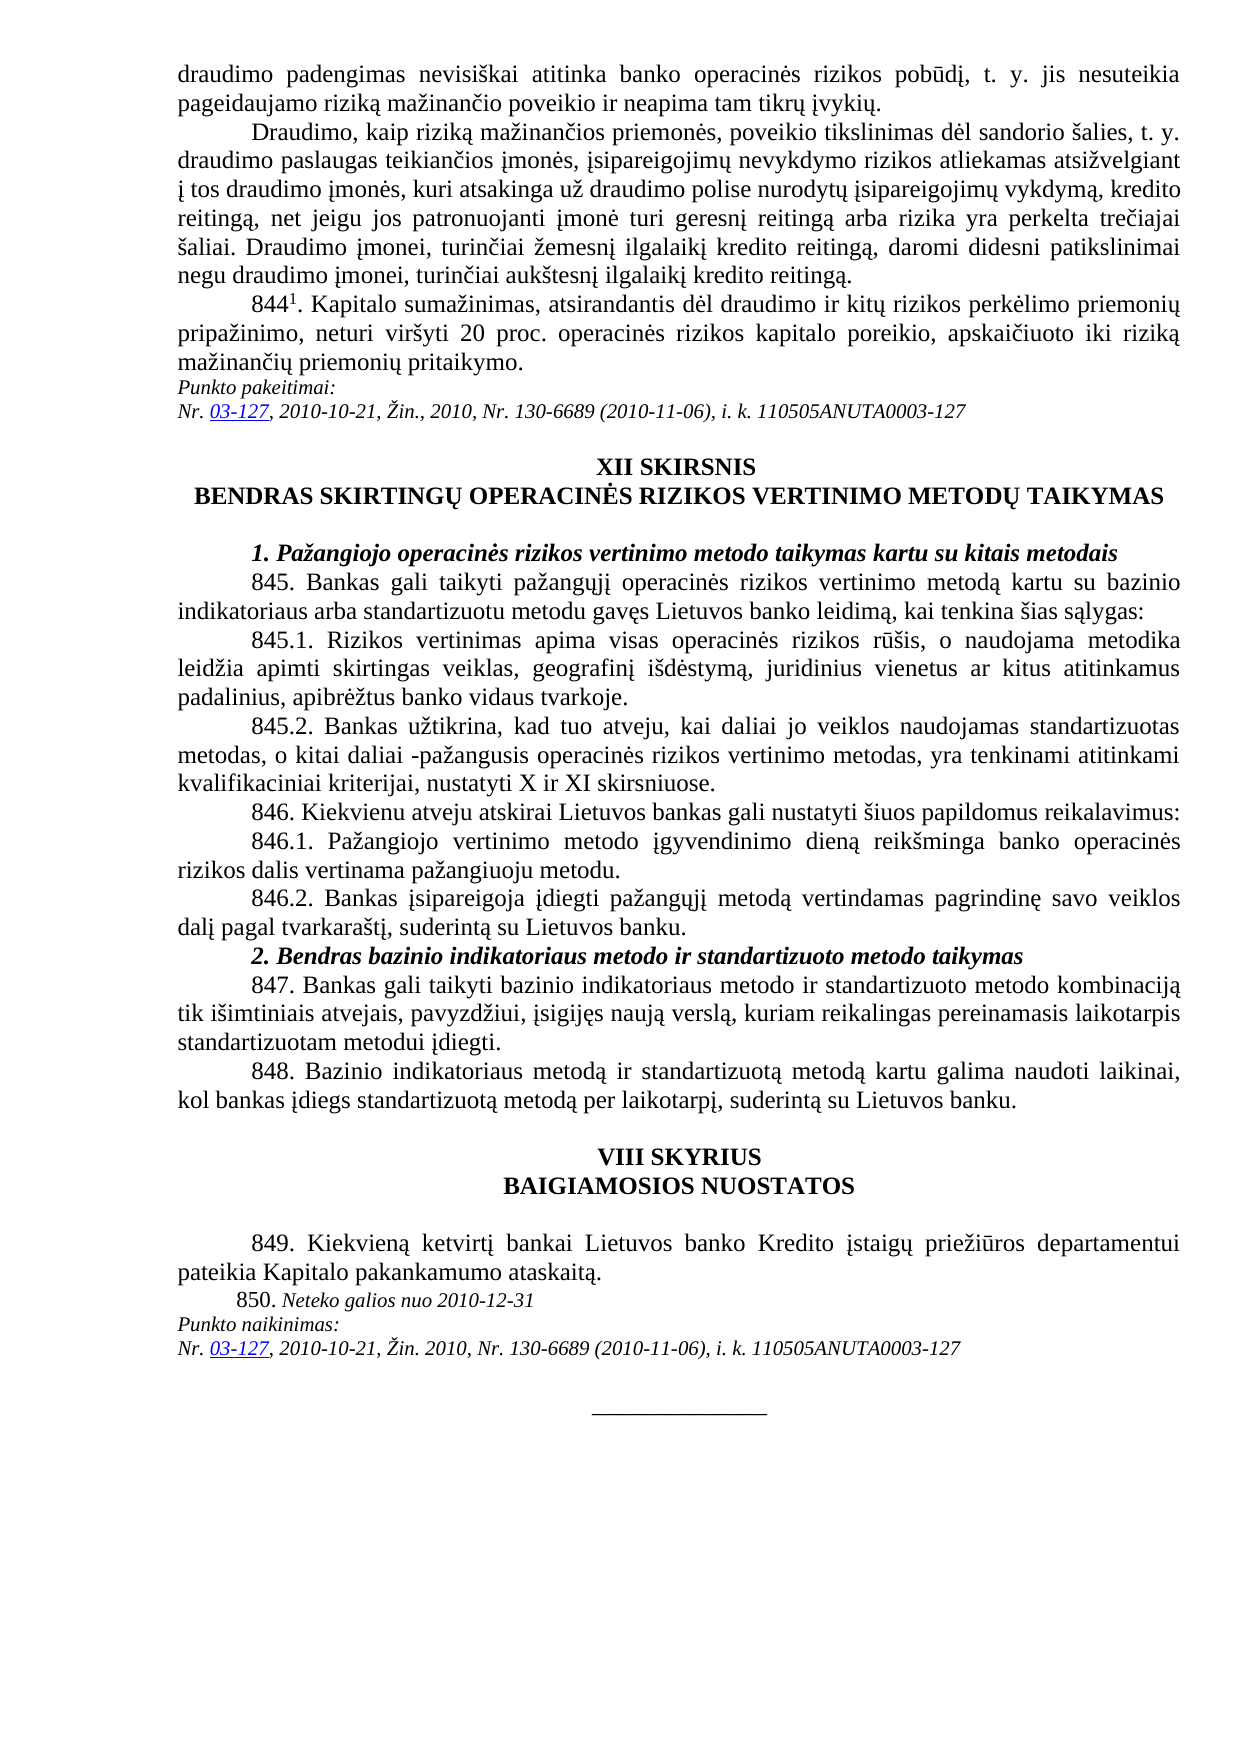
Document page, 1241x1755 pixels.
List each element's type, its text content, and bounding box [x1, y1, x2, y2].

text 848. Bazinio indikatoriaus metodą ir standartizuotą metodą kartu galima naudoti laikinai, kol bankas įdiegs standartizuotą metodą per laikotarpį, suderintą su Lietuvos banku. [177, 1056, 1181, 1113]
text 845.1. Rizikos vertinimas apima visas operacinės rizikos rūšis, o naudojama metodika leidžia apimti skirtingas veiklas, geografinį išdėstymą, juridinius vienetus ar kitus atitinkamus padalinius, apibrėžtus banko vidaus tvarkoje. [177, 625, 1181, 711]
text Nr. 03-127, 2010-10-21, Žin. 2010, Nr. 130-6689 (2010-11-06), i. k. 110505ANUTA0003-127 [177, 1336, 1181, 1360]
text VIII SKYRIUS [177, 1142, 1181, 1171]
text 846. Kiekvienu atveju atskirai Lietuvos bankas gali nustatyti šiuos papildomus reikalavimus: [177, 797, 1181, 826]
text 2. Bendras bazinio indikatoriaus metodo ir standartizuoto metodo taikymas [177, 941, 1181, 970]
text BENDRAS SKIRTINGŲ OPERACINĖS RIZIKOS VERTINIMO METODŲ TAIKYMAS [177, 481, 1181, 510]
text draudimo padengimas nevisiškai atitinka banko operacinės rizikos pobūdį, t. y. jis nesuteikia pageidaujamo riziką mažinančio poveikio ir neapima tam tikrų įvykių. [177, 59, 1181, 117]
text Draudimo, kaip riziką mažinančios priemonės, poveikio tikslinimas dėl sandorio šalies, t. y. draudimo paslaugas teikiančios įmonės, įsipareigojimų nevykdymo rizikos atliekamas atsižvelgiant į tos draudimo įmonės, kuri atsakinga už draudimo polise nurodytų įsipareigojimų vykdymą, kredito reitingą, net jeigu jos patronuojanti įmonė turi geresnį reitingą arba rizika yra perkelta trečiajai šaliai. Draudimo įmonei, turinčiai žemesnį ilgalaikį kredito reitingą, daromi didesni patikslinimai negu draudimo įmonei, turinčiai aukštesnį ilgalaikį kredito reitingą. [177, 117, 1181, 289]
text 845.2. Bankas užtikrina, kad tuo atveju, kai daliai jo veiklos naudojamas standartizuotas metodas, o kitai daliai -pažangusis operacinės rizikos vertinimo metodas, yra tenkinami atitinkami kvalifikaciniai kriterijai, nustatyti X ir XI skirsniuose. [177, 711, 1181, 797]
text Nr. 03-127, 2010-10-21, Žin., 2010, Nr. 130-6689 (2010-11-06), i. k. 110505ANUTA0003-127 [177, 399, 1181, 423]
text 1. Pažangiojo operacinės rizikos vertinimo metodo taikymas kartu su kitais metodais [177, 538, 1181, 567]
text 846.1. Pažangiojo vertinimo metodo įgyvendinimo dieną reikšminga banko operacinės rizikos dalis vertinama pažangiuoju metodu. [177, 826, 1181, 883]
text BAIGIAMOSIOS NUOSTATOS [177, 1171, 1181, 1200]
text 850. Neteko galios nuo 2010-12-31 [177, 1286, 1181, 1312]
text XII SKIRSNIS [177, 452, 1181, 481]
text 849. Kiekvieną ketvirtį bankai Lietuvos banko Kredito įstaigų priežiūros departamentui pateikia Kapitalo pakankamumo ataskaitą. [177, 1228, 1181, 1286]
text Punkto naikinimas: [177, 1312, 1181, 1336]
text ______________ [177, 1389, 1181, 1418]
text 8441. Kapitalo sumažinimas, atsirandantis dėl draudimo ir kitų rizikos perkėlimo priemonių pripažinimo, neturi viršyti 20 proc. operacinės rizikos kapitalo poreikio, apskaičiuoto iki riziką mažinančių priemonių pritaikymo. [177, 289, 1181, 375]
text 846.2. Bankas įsipareigoja įdiegti pažangųjį metodą vertindamas pagrindinę savo veiklos dalį pagal tvarkaraštį, suderintą su Lietuvos banku. [177, 883, 1181, 941]
text Punkto pakeitimai: [177, 375, 1181, 399]
text 845. Bankas gali taikyti pažangųjį operacinės rizikos vertinimo metodą kartu su bazinio indikatoriaus arba standartizuotu metodu gavęs Lietuvos banko leidimą, kai tenkina šias sąlygas: [177, 567, 1181, 625]
text 847. Bankas gali taikyti bazinio indikatoriaus metodo ir standartizuoto metodo kombinaciją tik išimtiniais atvejais, pavyzdžiui, įsigijęs naują verslą, kuriam reikalingas pereinamasis laikotarpis standartizuotam metodui įdiegti. [177, 970, 1181, 1056]
